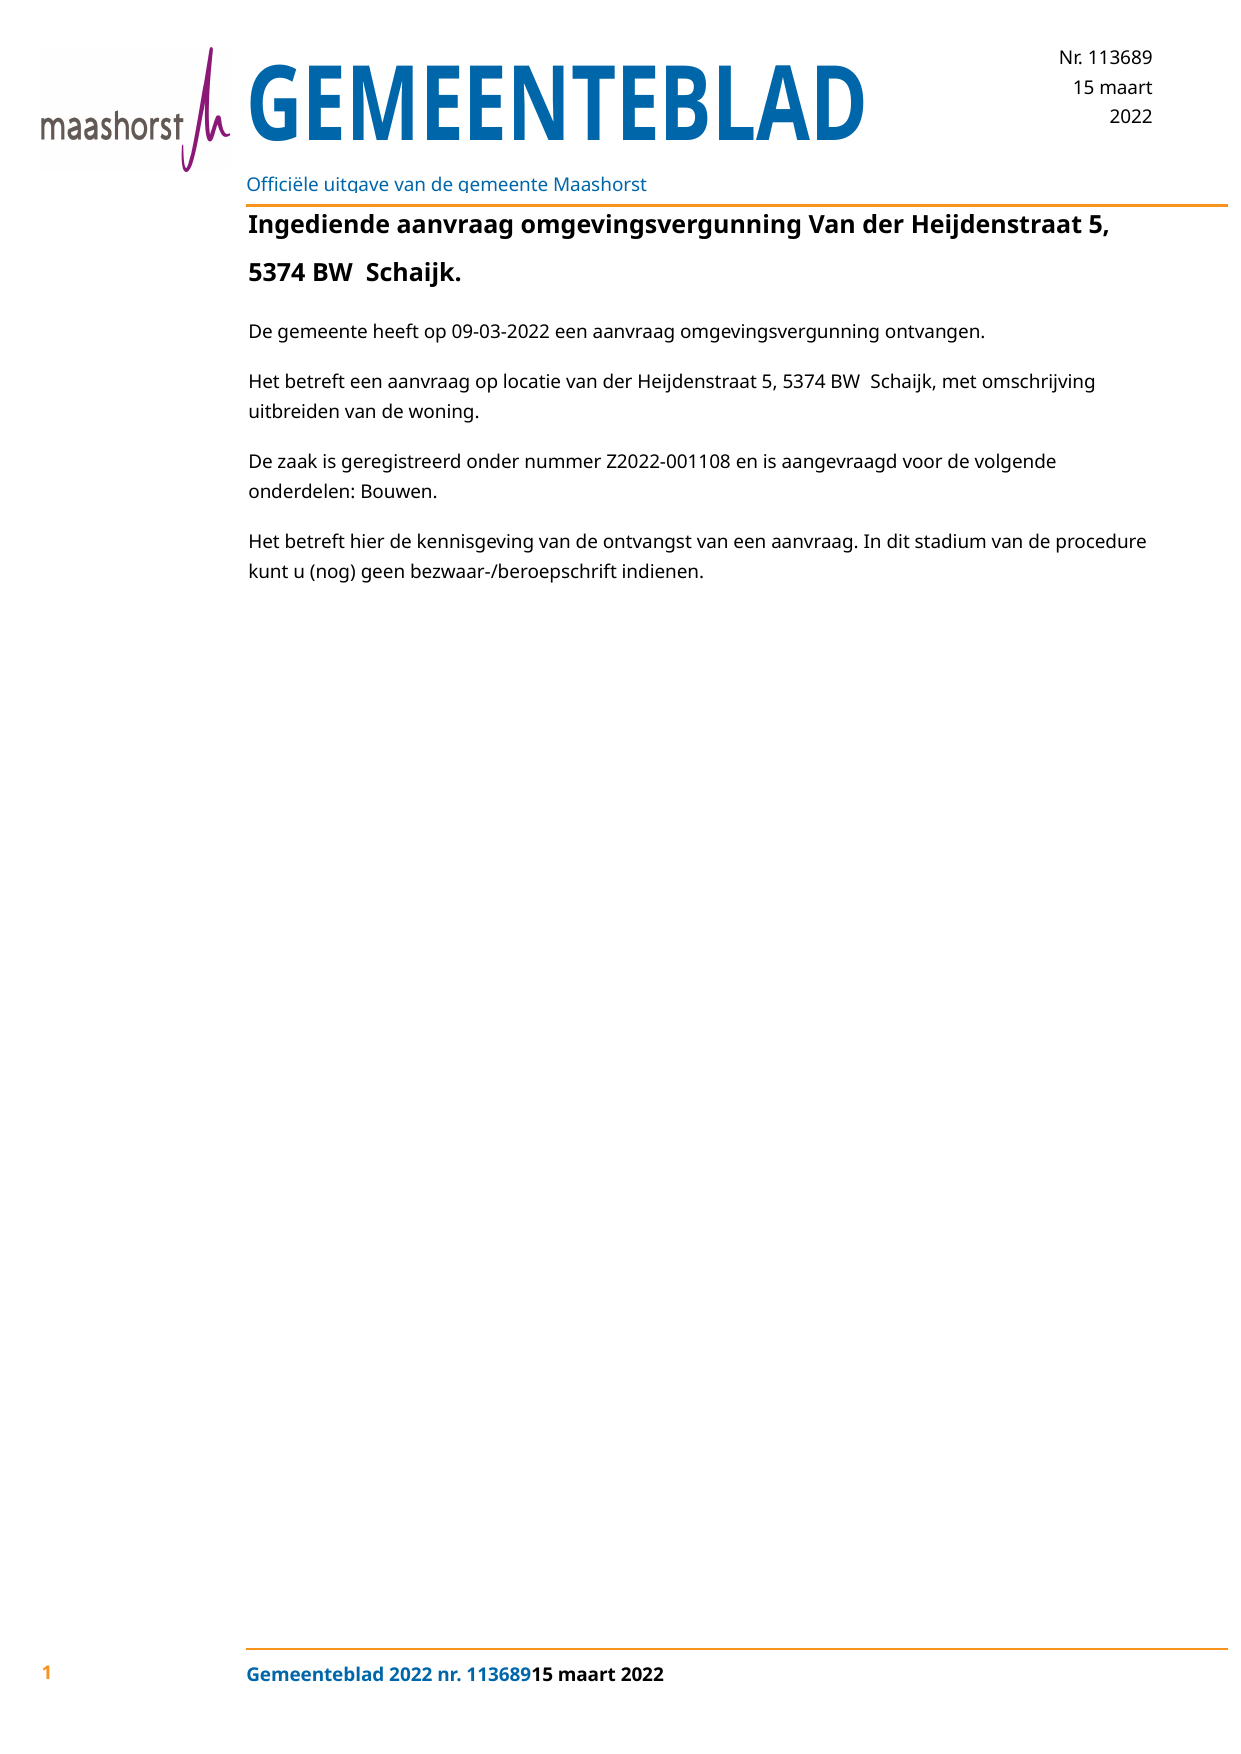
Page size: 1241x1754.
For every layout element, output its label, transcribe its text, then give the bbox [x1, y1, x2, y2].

text Het betreft hier de kennisgeving van de ontvangst van een aanvraag. In dit stadium van de procedure kunt u (nog) geen bezwaar-/beroepschrift indienen. [248, 528, 1152, 584]
text Het betreft een aanvraag op locatie van der Heijdenstraat 5, 5374 BW Schaijk, met omschrijving uitbreiden van de woning. [248, 368, 1152, 424]
text Ingediende aanvraag omgevingsvergunning Van der Heijdenstraat 5, 5374 BW Schaijk. [248, 207, 1152, 288]
text De zaak is geregistreerd onder nummer Z2022-001108 en is aangevraagd voor de volgende onderdelen: Bouwen. [248, 448, 1152, 504]
text De gemeente heeft op 09-03-2022 een aanvraag omgevingsvergunning ontvangen. [248, 318, 1152, 344]
picture [41, 47, 231, 172]
